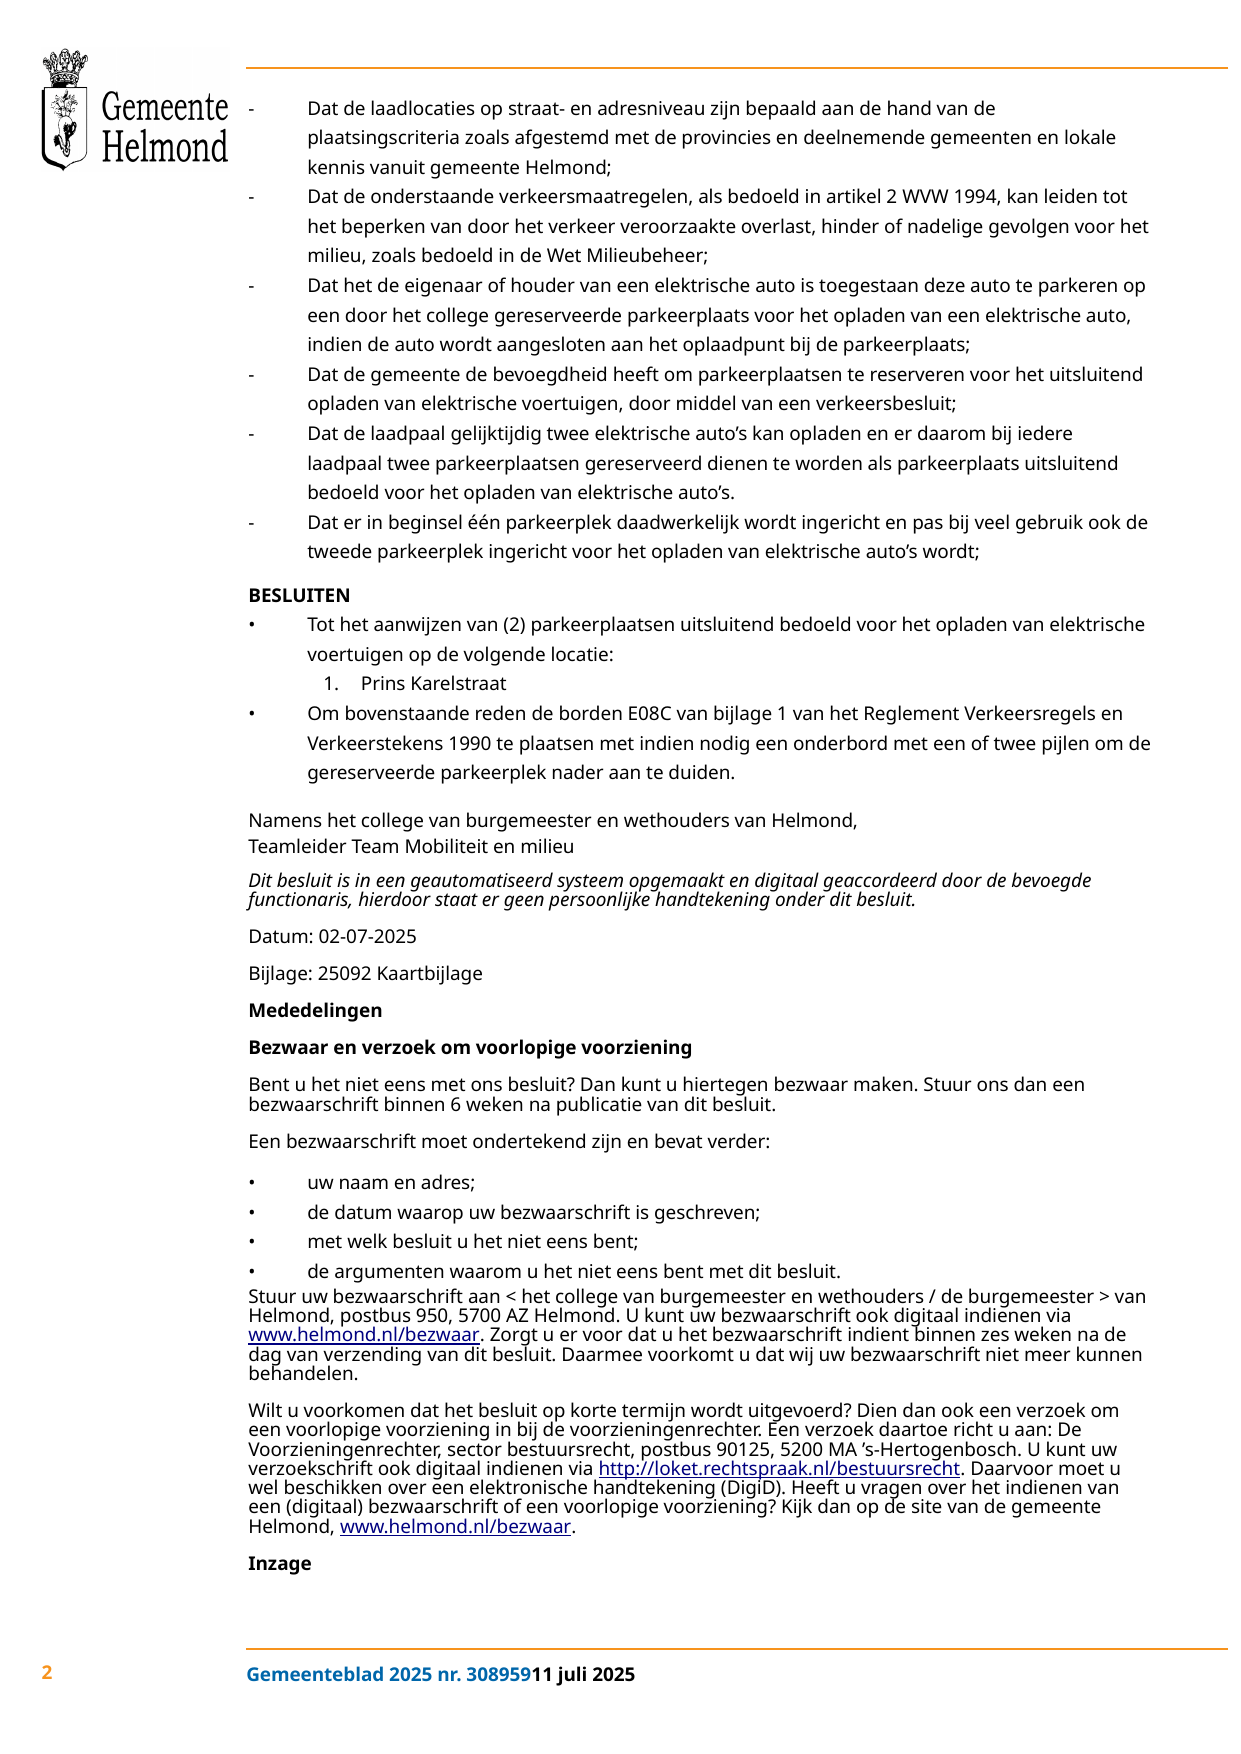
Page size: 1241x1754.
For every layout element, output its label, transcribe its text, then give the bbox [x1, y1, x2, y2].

text Bezwaar en verzoek om voorlopige voorziening [248, 1039, 1152, 1059]
list Om bovenstaande reden de borden E08C van bijlage 1 van het Reglement Verkeersregels en Verkeerstekens 1990 te plaatsen met indien nodig een onderbord met een of twee pijlen om de gereserveerde parkeerplek nader aan te duiden. [248, 700, 1152, 785]
text Bent u het niet eens met ons besluit? Dan kunt u hiertegen bezwaar maken. Stuur ons dan een bezwaarschrift binnen 6 weken na publicatie van dit besluit. [248, 1076, 1152, 1115]
text BESLUITEN [248, 582, 1152, 607]
list Dat er in beginsel één parkeerplek daadwerkelijk wordt ingericht en pas bij veel gebruik ook de tweede parkeerplek ingericht voor het opladen van elektrische auto’s wordt; [248, 509, 1152, 564]
list uw naam en adres; [248, 1169, 1152, 1195]
text Stuur uw bezwaarschrift aan < het college van burgemeester en wethouders / de burgemeester > van Helmond, postbus 950, 5700 AZ Helmond. U kunt uw bezwaarschrift ook digitaal indienen via www.helmond.nl/bezwaar. Zorgt u er voor dat u het bezwaarschrift indient binnen zes weken na de dag van verzending van dit besluit. Daarmee voorkomt u dat wij uw bezwaarschrift niet meer kunnen behandelen. [248, 1288, 1152, 1384]
list Tot het aanwijzen van (2) parkeerplaatsen uitsluitend bedoeld voor het opladen van elektrische voertuigen op de volgende locatie: [248, 611, 1152, 667]
list Dat de gemeente de bevoegdheid heeft om parkeerplaatsen te reserveren voor het uitsluitend opladen van elektrische voertuigen, door middel van een verkeersbesluit; [248, 361, 1152, 416]
list Dat de onderstaande verkeersmaatregelen, als bedoeld in artikel 2 WVW 1994, kan leiden tot het beperken van door het verkeer veroorzaakte overlast, hinder of nadelige gevolgen voor het milieu, zoals bedoeld in de Wet Milieubeheer; [248, 183, 1152, 268]
text Namens het college van burgemeester en wethouders van Helmond, [248, 807, 1152, 833]
text Bijlage: 25092 Kaartbijlage [248, 965, 1152, 985]
text Teamleider Team Mobiliteit en milieu [248, 833, 1152, 858]
text Datum: 02-07-2025 [248, 928, 1152, 948]
text Mededelingen [248, 1002, 1152, 1022]
list Dat het de eigenaar of houder van een elektrische auto is toegestaan deze auto te parkeren op een door het college gereserveerde parkeerplaats voor het opladen van een elektrische auto, indien de auto wordt aangesloten aan het oplaadpunt bij de parkeerplaats; [248, 272, 1152, 357]
list Dat de laadpaal gelijktijdig twee elektrische auto’s kan opladen en er daarom bij iedere laadpaal twee parkeerplaatsen gereserveerd dienen te worden als parkeerplaats uitsluitend bedoeld voor het opladen van elektrische auto’s. [248, 420, 1152, 505]
list de argumenten waarom u het niet eens bent met dit besluit. [248, 1258, 1152, 1284]
text Een bezwaarschrift moet ondertekend zijn en bevat verder: [248, 1133, 1152, 1152]
list Dat de laadlocaties op straat- en adresniveau zijn bepaald aan de hand van de plaatsingscriteria zoals afgestemd met de provincies en deelnemende gemeenten en lokale kennis vanuit gemeente Helmond; [248, 95, 1152, 180]
list Prins Karelstraat [323, 671, 1152, 696]
text Inzage [248, 1554, 1152, 1574]
list met welk besluit u het niet eens bent; [248, 1229, 1152, 1254]
list de datum waarop uw bezwaarschrift is geschreven; [248, 1199, 1152, 1225]
picture [41, 47, 231, 172]
text Dit besluit is in een geautomatiseerd systeem opgemaakt en digitaal geaccordeerd door de bevoegde functionaris, hierdoor staat er geen persoonlijke handtekening onder dit besluit. [248, 872, 1152, 911]
text Wilt u voorkomen dat het besluit op korte termijn wordt uitgevoerd? Dien dan ook een verzoek om een voorlopige voorziening in bij de voorzieningenrechter. Een verzoek daartoe richt u aan: De Voorzieningenrechter, sector bestuursrecht, postbus 90125, 5200 MA ’s-Hertogenbosch. U kunt uw verzoekschrift ook digitaal indienen via http://loket.rechtspraak.nl/bestuursrecht. Daarvoor moet u wel beschikken over een elektronische handtekening (DigiD). Heeft u vragen over het indienen van een (digitaal) bezwaarschrift of een voorlopige voorziening? Kijk dan op de site van de gemeente Helmond, www.helmond.nl/bezwaar. [248, 1402, 1152, 1537]
